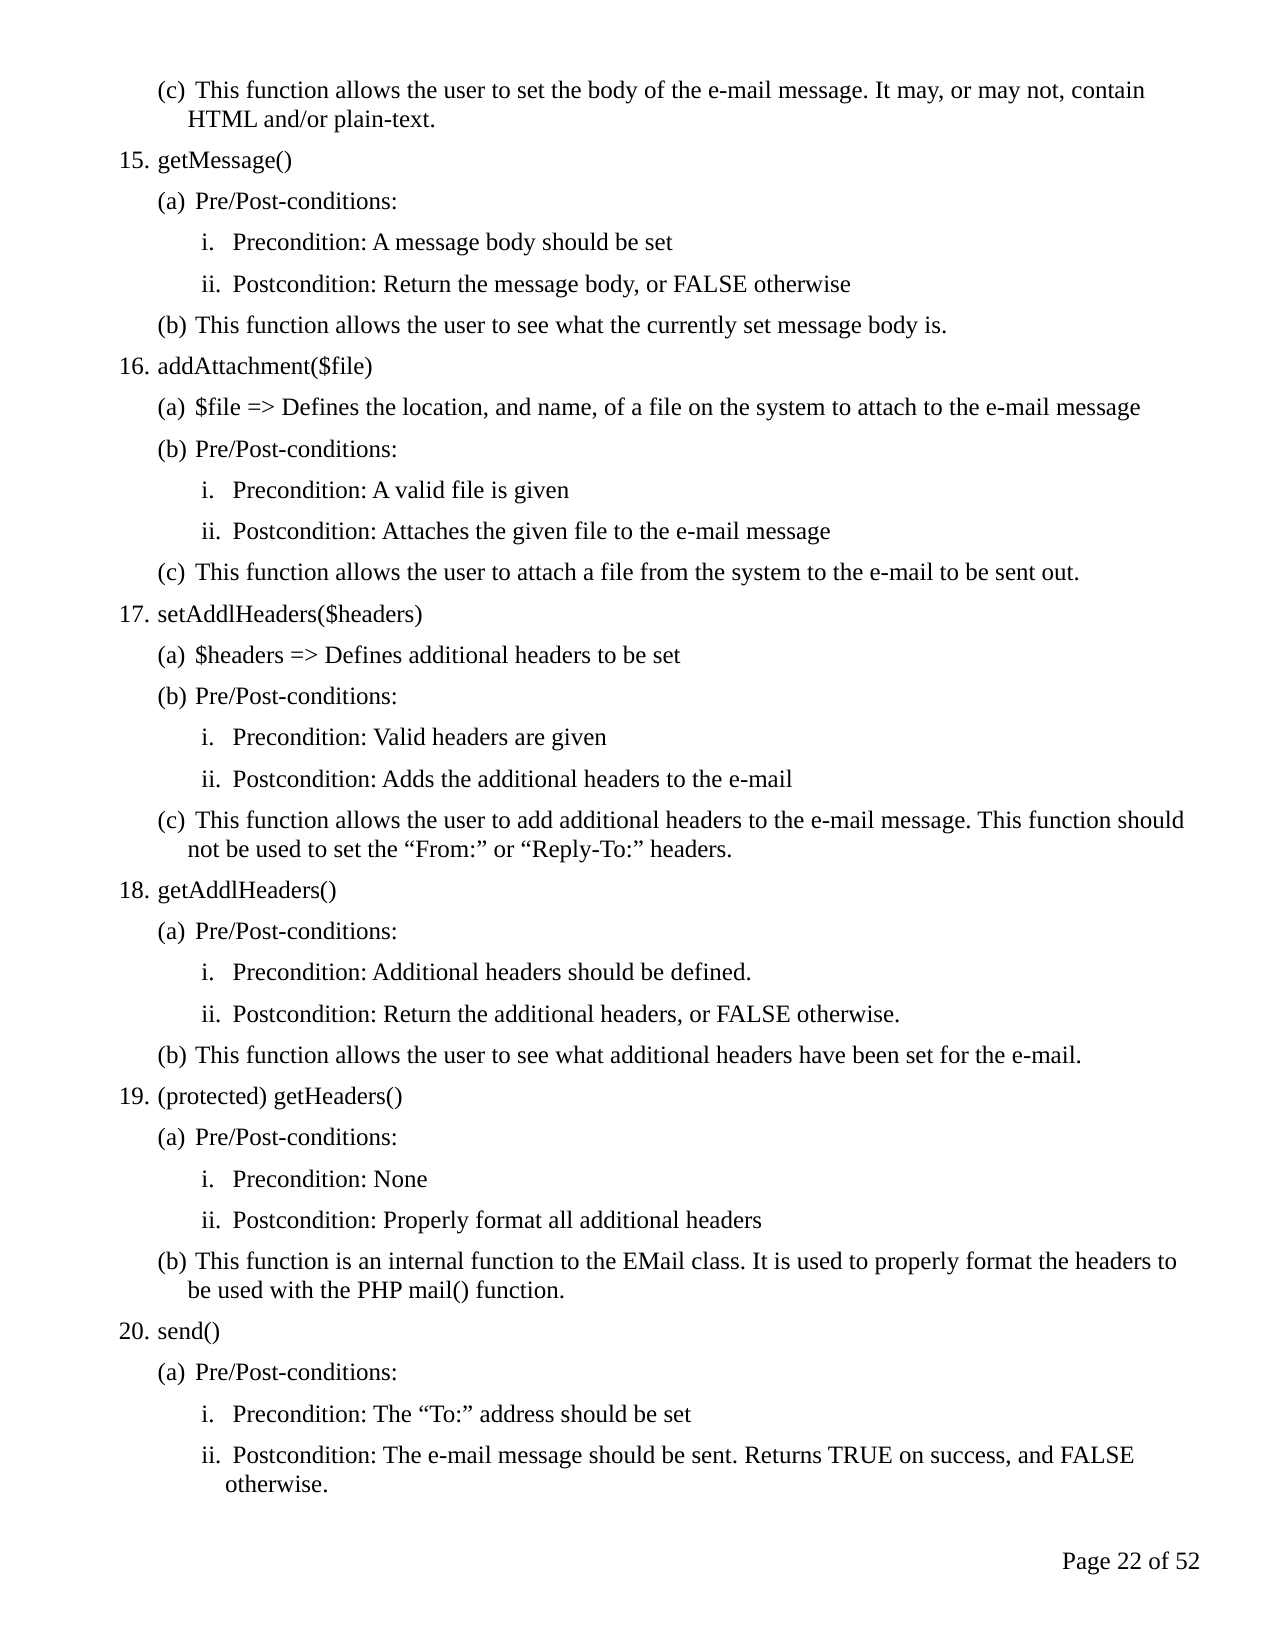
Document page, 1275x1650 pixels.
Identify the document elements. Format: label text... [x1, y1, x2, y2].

list Pre/Post-conditions: [157, 186, 1200, 215]
list Precondition: Additional headers should be defined. [195, 957, 1200, 986]
list This function is an internal function to the EMail class. It is used to properly format the headers to be used with the PHP mail() function. [157, 1246, 1200, 1304]
list Precondition: None [195, 1164, 1200, 1192]
list $headers => Defines additional headers to be set [157, 640, 1200, 669]
list Postcondition: The e-mail message should be sent. Returns TRUE on success, and FALSE otherwise. [195, 1440, 1200, 1497]
list This function allows the user to see what additional headers have been set for the e-mail. [157, 1040, 1200, 1069]
list getAddlHeaders() [112, 875, 1200, 904]
list Postcondition: Return the additional headers, or FALSE otherwise. [195, 999, 1200, 1027]
list setAddlHeaders($headers) [112, 599, 1200, 627]
list getMessage() [112, 145, 1200, 174]
list Postcondition: Adds the additional headers to the e-mail [195, 764, 1200, 792]
list Postcondition: Properly format all additional headers [195, 1205, 1200, 1234]
list Precondition: A message body should be set [195, 227, 1200, 256]
list (protected) getHeaders() [112, 1081, 1200, 1110]
list This function allows the user to add additional headers to the e-mail message. This function should not be used to set the “From:” or “Reply-To:” headers. [157, 805, 1200, 862]
list addAttachment($file) [112, 351, 1200, 380]
list Pre/Post-conditions: [157, 681, 1200, 710]
list Pre/Post-conditions: [157, 1357, 1200, 1386]
list Precondition: The “To:” address should be set [195, 1399, 1200, 1427]
list Pre/Post-conditions: [157, 916, 1200, 945]
list Postcondition: Attaches the given file to the e-mail message [195, 516, 1200, 545]
list Pre/Post-conditions: [157, 434, 1200, 462]
list Pre/Post-conditions: [157, 1122, 1200, 1151]
list Postcondition: Return the message body, or FALSE otherwise [195, 269, 1200, 297]
list Precondition: A valid file is given [195, 475, 1200, 504]
list This function allows the user to set the body of the e-mail message. It may, or may not, contain HTML and/or plain-text. [157, 75, 1200, 132]
list This function allows the user to see what the currently set message body is. [157, 310, 1200, 339]
list $file => Defines the location, and name, of a file on the system to attach to the e-mail message [157, 392, 1200, 421]
list Precondition: Valid headers are given [195, 722, 1200, 751]
list This function allows the user to attach a file from the system to the e-mail to be sent out. [157, 557, 1200, 586]
list send() [112, 1316, 1200, 1345]
